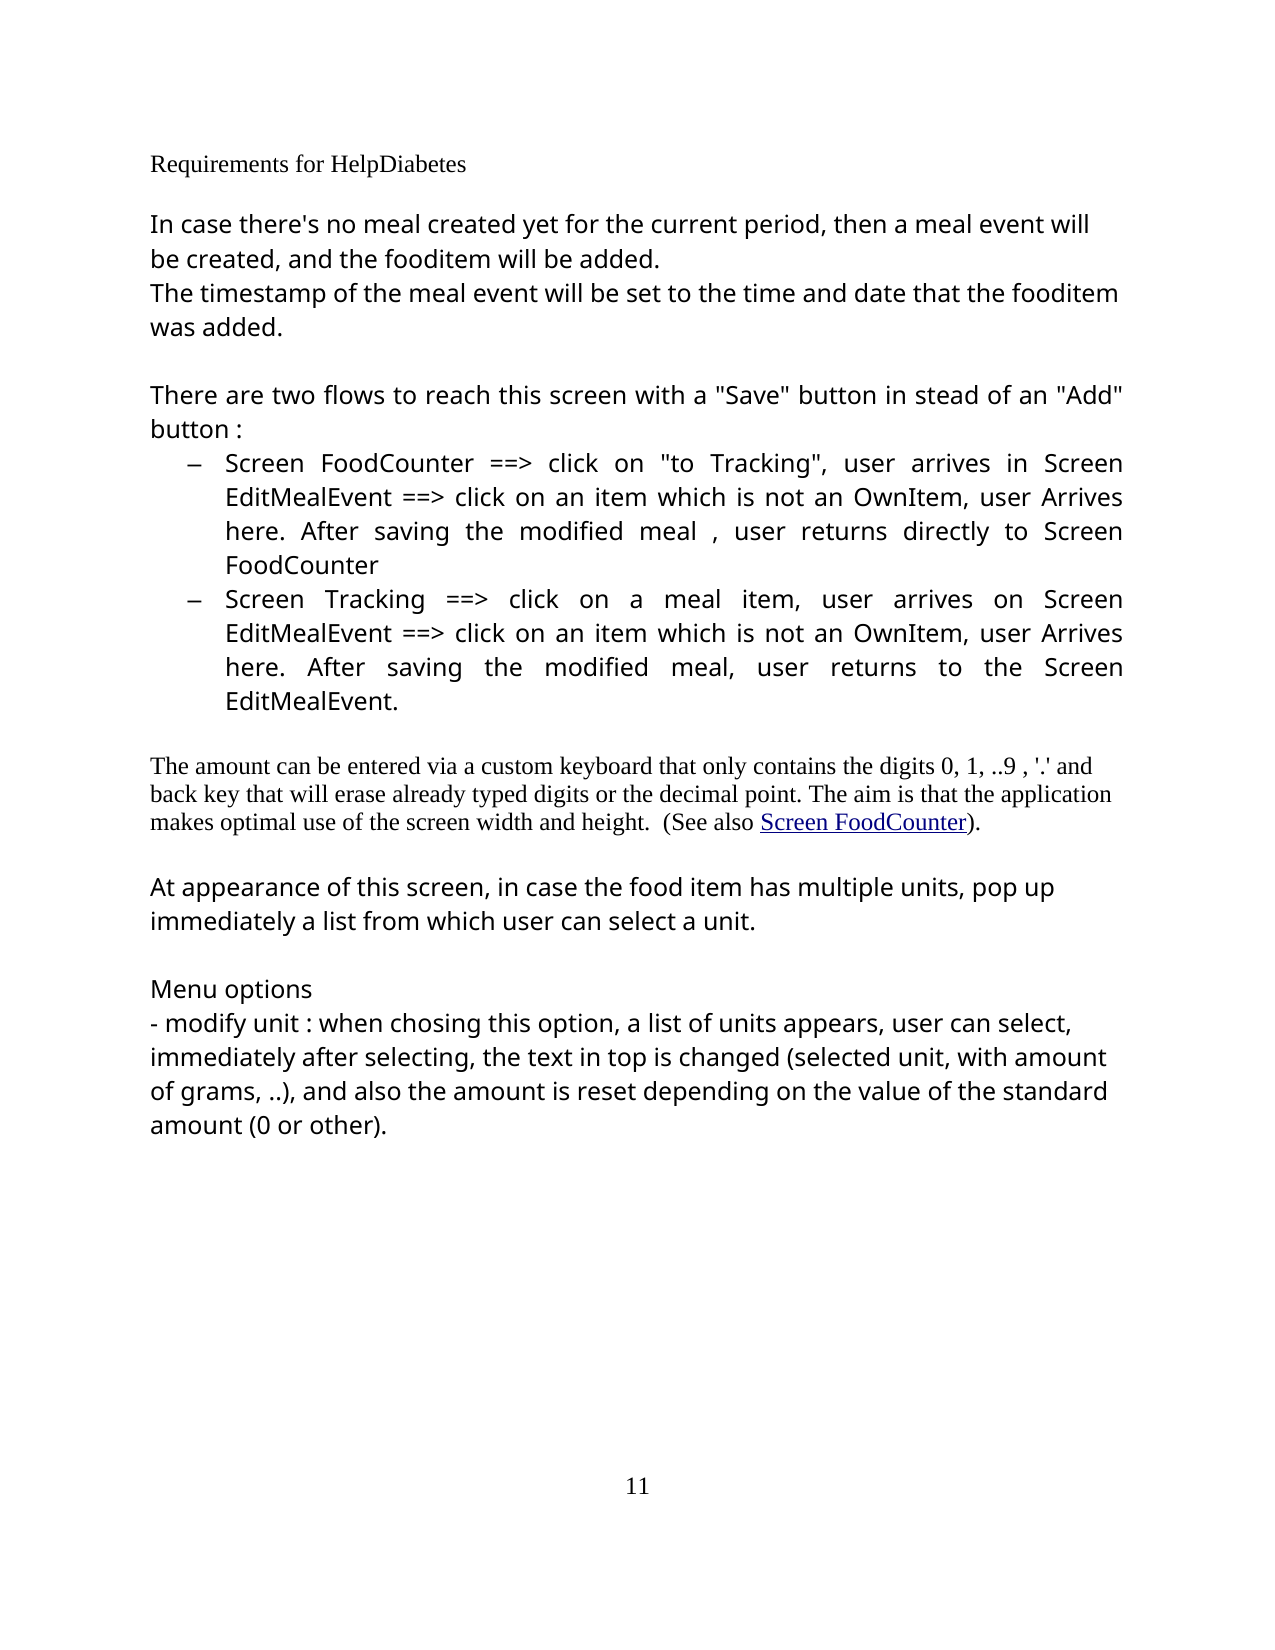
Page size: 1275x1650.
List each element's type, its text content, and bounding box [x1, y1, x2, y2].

list Screen Tracking ==> click on a meal item, user arrives on Screen EditMealEvent ==> click on an item which is not an OwnItem, user Arrives here. After saving the modified meal, user returns to the Screen EditMealEvent. [187, 582, 1125, 718]
text In case there's no meal created yet for the current period, then a meal event will be created, and the fooditem will be added. [150, 207, 1125, 275]
text At appearance of this screen, in case the food item has multiple units, pop up immediately a list from which user can select a unit. [150, 869, 1125, 937]
text The amount can be entered via a custom keyboard that only contains the digits 0, 1, ..9 , '.' and back key that will erase already typed digits or the decimal point. The aim is that the application makes optimal use of the screen width and height. (See also Screen FoodCounter). [150, 752, 1125, 835]
text There are two flows to reach this screen with a "Save" button in stead of an "Add" button : [150, 377, 1125, 446]
text The timestamp of the meal event will be set to the time and date that the fooditem was added. [150, 275, 1125, 343]
list Screen FoodCounter ==> click on "to Tracking", user arrives in Screen EditMealEvent ==> click on an item which is not an OwnItem, user Arrives here. After saving the modified meal , user returns directly to Screen FoodCounter [187, 446, 1125, 582]
text Menu options [150, 972, 1125, 1006]
text - modify unit : when chosing this option, a list of units appears, user can select, immediately after selecting, the text in top is changed (selected unit, with amount of grams, ..), and also the amount is reset depending on the value of the standard amount (0 or other). [150, 1006, 1125, 1142]
